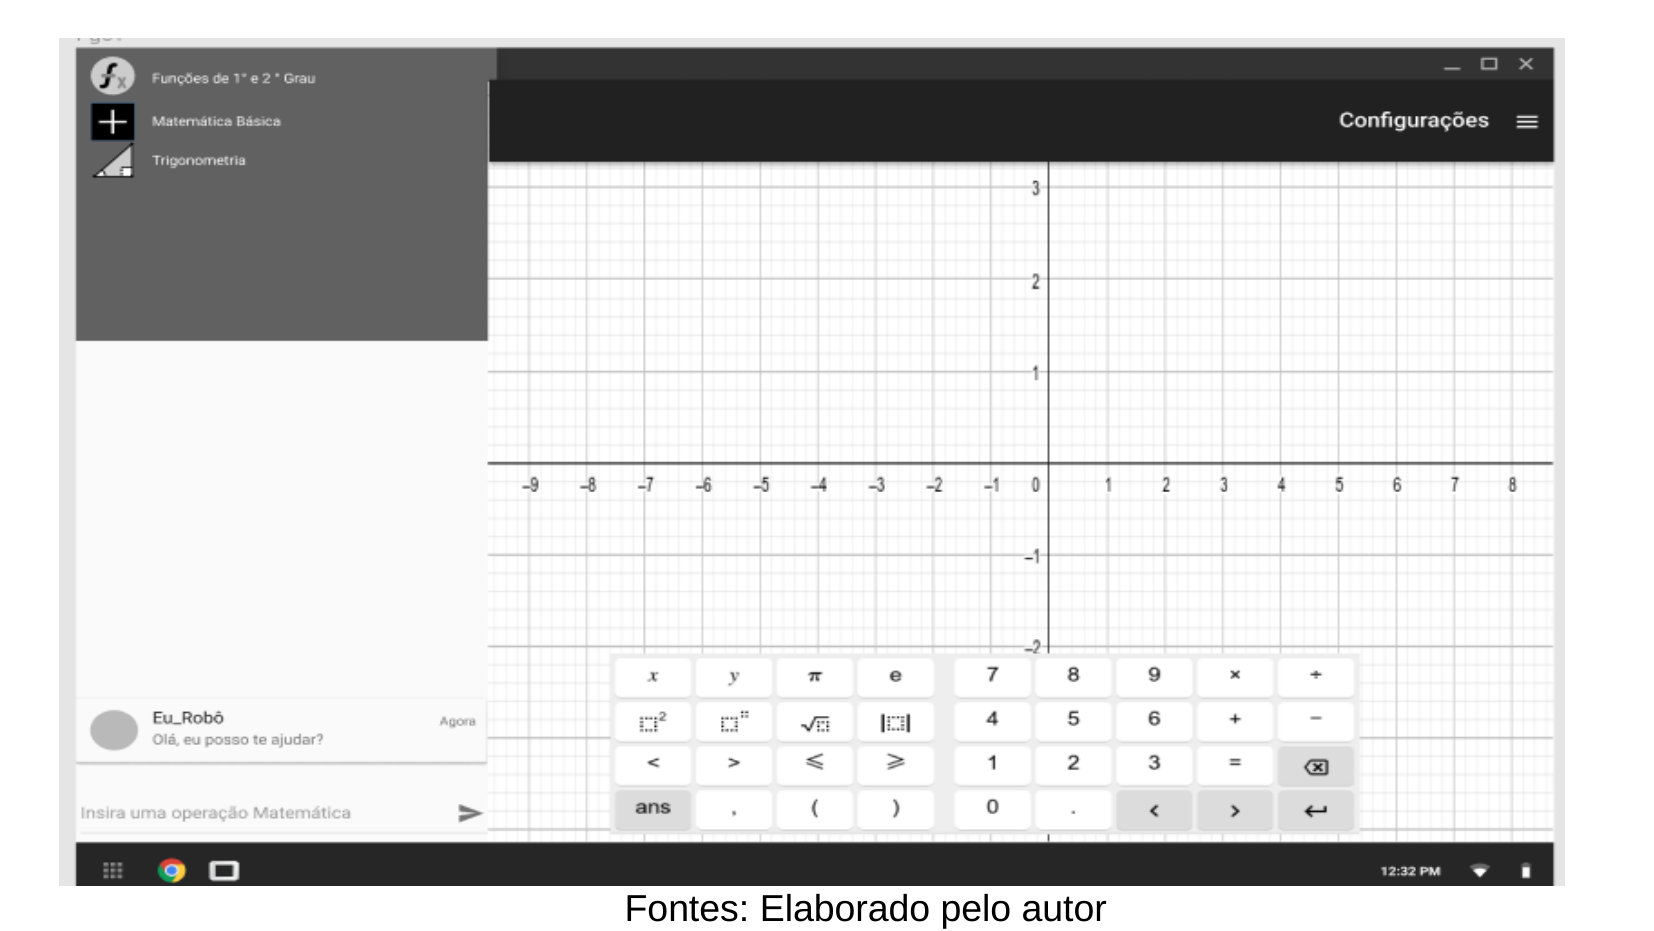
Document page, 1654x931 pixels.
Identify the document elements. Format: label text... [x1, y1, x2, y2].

text_box Fontes: Elaborado pelo autor [609, 879, 1123, 931]
picture [59, 38, 1565, 886]
